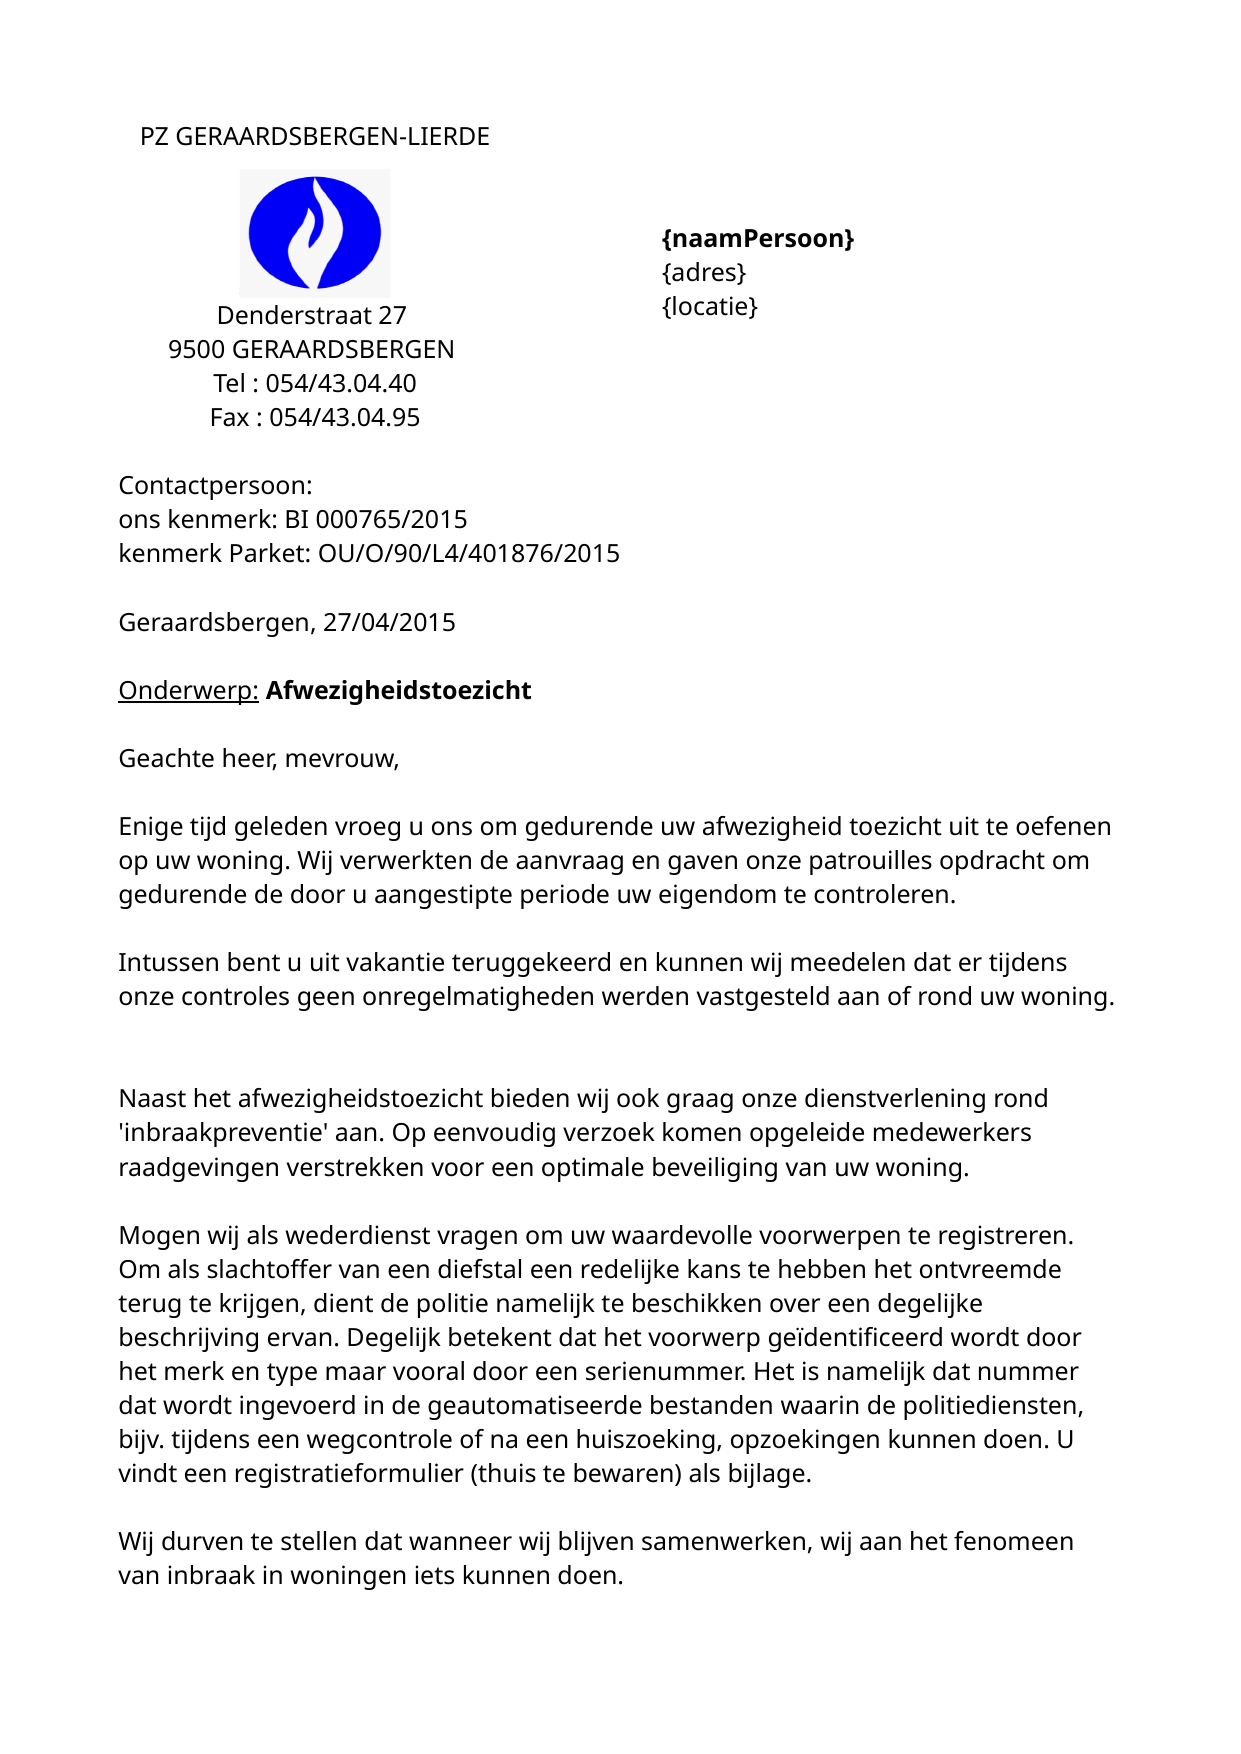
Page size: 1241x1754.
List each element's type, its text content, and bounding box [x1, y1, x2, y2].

text Geachte heer, mevrouw, [118, 740, 1122, 774]
text Wij durven te stellen dat wanneer wij blijven samenwerken, wij aan het fenomeen van inbraak in woningen iets kunnen doen. [118, 1524, 1122, 1626]
text Enige tijd geleden vroeg u ons om gedurende uw afwezigheid toezicht uit te oefenen op uw woning. Wij verwerkten de aanvraag en gaven onze patrouilles opdracht om gedurende de door u aangestipte periode uw eigendom te controleren. Intussen bent u uit vakantie teruggekeerd en kunnen wij meedelen dat er tijdens onze controles geen onregelmatigheden werden vastgesteld aan of rond uw woning. Naast het afwezigheidstoezicht bieden wij ook graag onze dienstverlening rond 'inbraakpreventie' aan. Op eenvoudig verzoek komen opgeleide medewerkers raadgevingen verstrekken voor een optimale beveiliging van uw woning. [118, 774, 1122, 1183]
text Geraardsbergen, 27/04/2015 [118, 604, 1181, 638]
text Onderwerp: Afwezigheidstoezicht [118, 672, 1122, 706]
text kenmerk Parket: OU/O/90/L4/401876/2015 [118, 536, 1181, 570]
table_header {naamPersoon} {adres} {locatie} [662, 118, 1123, 434]
table_header [512, 118, 662, 434]
text Mogen wij als wederdienst vragen om uw waardevolle voorwerpen te registreren. Om als slachtoffer van een diefstal een redelijke kans te hebben het ontvreemde terug te krijgen, dient de politie namelijk te beschikken over een degelijke beschrijving ervan. Degelijk betekent dat het voorwerp geïdentificeerd wordt door het merk en type maar vooral door een serienummer. Het is namelijk dat nummer dat wordt ingevoerd in de geautomatiseerde bestanden waarin de politiediensten, bijv. tijdens een wegcontrole of na een huiszoeking, opzoekingen kunnen doen. U vindt een registratieformulier (thuis te bewaren) als bijlage. [118, 1217, 1122, 1490]
text ons kenmerk: BI 000765/2015 [118, 502, 1181, 536]
text Contactpersoon: [118, 434, 1181, 502]
picture [239, 169, 391, 298]
table_header PZ GERAARDSBERGEN-LIERDE Denderstraat 27 9500 GERAARDSBERGEN Tel : 054/43.04.40 Fax : 054/43.04.95 [118, 118, 512, 434]
